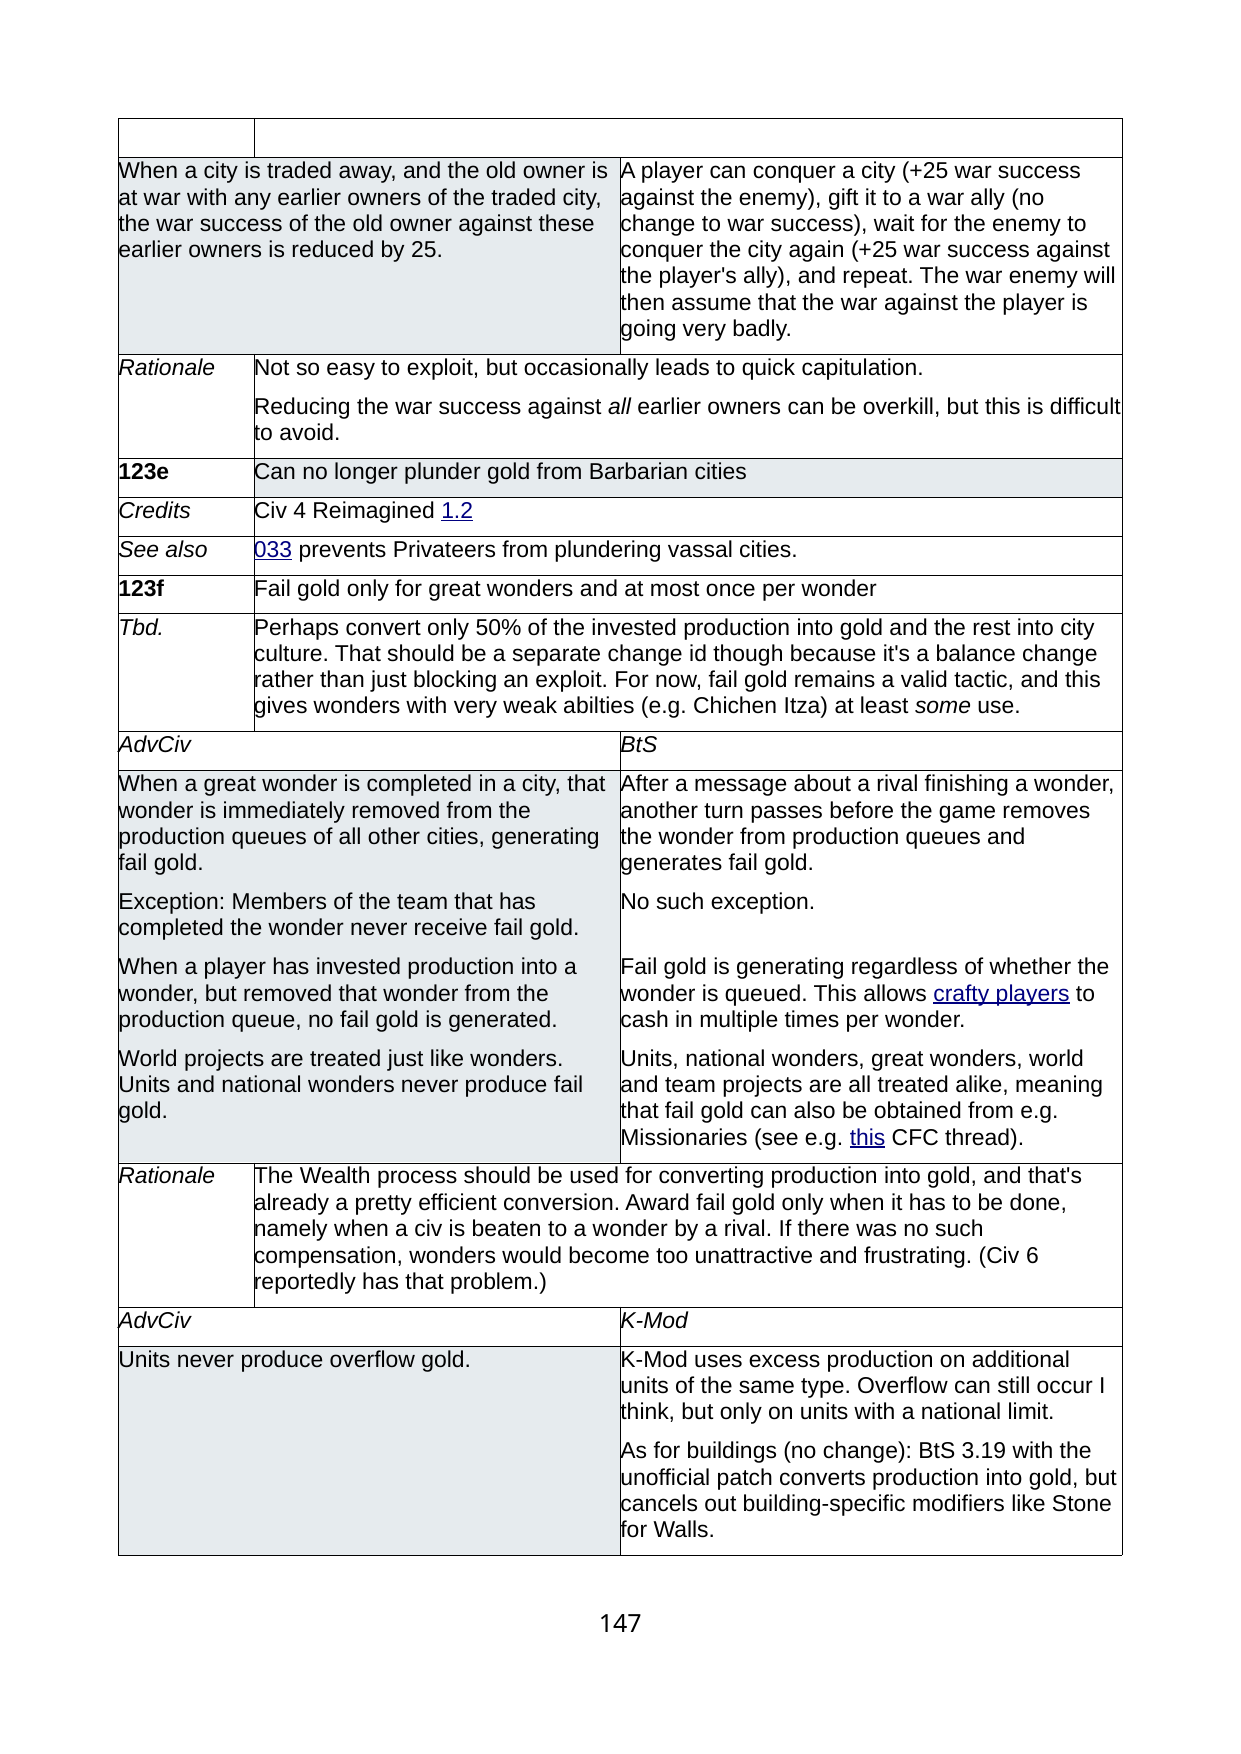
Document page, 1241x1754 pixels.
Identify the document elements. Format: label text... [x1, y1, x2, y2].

table_cell Not so easy to exploit, but occasionally leads to quick capitulation. Reducing the war success against all earlier owners can be overkill, but this is difficult to avoid. [255, 355, 1122, 458]
table_cell K-Mod uses excess production on additional units of the same type. Overflow can still occur I think, but only on units with a national limit. As for buildings (no change): BtS 3.19 with the unofficial patch converts production into gold, but cancels out building-specific modifiers like Stone for Walls. [621, 1347, 1122, 1555]
table_cell [255, 119, 1122, 157]
table_cell BtS [621, 732, 1122, 770]
table_cell K-Mod [621, 1308, 1122, 1346]
table_cell 123f [119, 576, 254, 613]
table_cell 123e [119, 459, 254, 497]
table_cell See also [119, 537, 254, 574]
table_cell Tbd. [119, 614, 254, 731]
table_cell Can no longer plunder gold from Barbarian cities [255, 459, 1122, 497]
table_cell A player can conquer a city (+25 war success against the enemy), gift it to a war ally (no change to war success), wait for the enemy to conquer the city again (+25 war success against the player's ally), and repeat. The war enemy will then assume that the war against the player is going very badly. [621, 158, 1122, 354]
table_cell Rationale [119, 1164, 254, 1307]
table_cell Fail gold only for great wonders and at most once per wonder [255, 576, 1122, 613]
table_cell AdvCiv [119, 1308, 620, 1346]
table_cell When a city is traded away, and the old owner is at war with any earlier owners of the traded city, the war success of the old owner against these earlier owners is reduced by 25. [119, 158, 620, 354]
table_cell The Wealth process should be used for converting production into gold, and that's already a pretty efficient conversion. Award fail gold only when it has to be done, namely when a civ is beaten to a wonder by a rival. If there was no such compensation, wonders would become too unattractive and frustrating. (Civ 6 reportedly has that problem.) [255, 1164, 1122, 1307]
table_cell When a great wonder is completed in a city, that wonder is immediately removed from the production queues of all other cities, generating fail gold. Exception: Members of the team that has completed the wonder never receive fail gold. When a player has invested production into a wonder, but removed that wonder from the production queue, no fail gold is generated. World projects are treated just like wonders. Units and national wonders never produce fail gold. [119, 771, 620, 1162]
table_cell Rationale [119, 355, 254, 458]
table_cell Units never produce overflow gold. [119, 1347, 620, 1555]
table_cell 033 prevents Privateers from plundering vassal cities. [255, 537, 1122, 574]
table_cell AdvCiv [119, 732, 620, 770]
table_cell Civ 4 Reimagined 1.2 [255, 498, 1122, 536]
table_cell After a message about a rival finishing a wonder, another turn passes before the game removes the wonder from production queues and generates fail gold. No such exception. Fail gold is generating regardless of whether the wonder is queued. This allows crafty players to cash in multiple times per wonder. Units, national wonders, great wonders, world and team projects are all treated alike, meaning that fail gold can also be obtained from e.g. Missionaries (see e.g. this CFC thread). [621, 771, 1122, 1162]
table_cell Credits [119, 498, 254, 536]
table_cell Perhaps convert only 50% of the invested production into gold and the rest into city culture. That should be a separate change id though because it's a balance change rather than just blocking an exploit. For now, fail gold remains a valid tactic, and this gives wonders with very weak abilties (e.g. Chichen Itza) at least some use. [255, 614, 1122, 731]
table_cell [119, 119, 254, 157]
